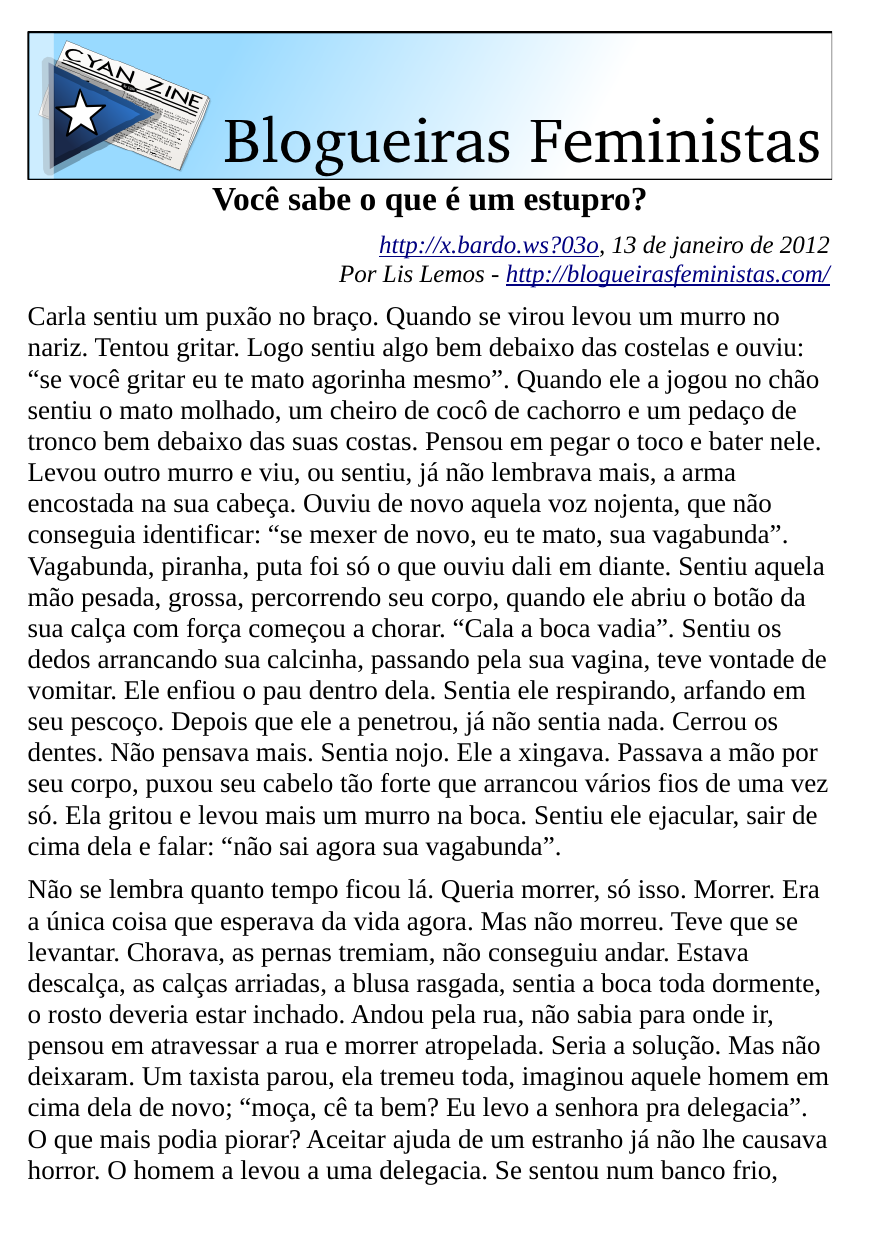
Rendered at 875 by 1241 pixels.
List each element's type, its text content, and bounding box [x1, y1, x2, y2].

text Carla sentiu um puxão no braço. Quando se virou levou um murro no nariz. Tentou gritar. Logo sentiu algo bem debaixo das costelas e ouviu: “se você gritar eu te mato agorinha mesmo”. Quando ele a jogou no chão sentiu o mato molhado, um cheiro de cocô de cachorro e um pedaço de tronco bem debaixo das suas costas. Pensou em pegar o toco e bater nele. Levou outro murro e viu, ou sentiu, já não lembrava mais, a arma encostada na sua cabeça. Ouviu de novo aquela voz nojenta, que não conseguia identificar: “se mexer de novo, eu te mato, sua vagabunda”. Vagabunda, piranha, puta foi só o que ouviu dali em diante. Sentiu aquela mão pesada, grossa, percorrendo seu corpo, quando ele abriu o botão da sua calça com força começou a chorar. “Cala a boca vadia”. Sentiu os dedos arrancando sua calcinha, passando pela sua vagina, teve vontade de vomitar. Ele enfiou o pau dentro dela. Sentia ele respirando, arfando em seu pescoço. Depois que ele a penetrou, já não sentia nada. Cerrou os dentes. Não pensava mais. Sentia nojo. Ele a xingava. Passava a mão por seu corpo, puxou seu cabelo tão forte que arrancou vários fios de uma vez só. Ela gritou e levou mais um murro na boca. Sentiu ele ejacular, sair de cima dela e falar: “não sai agora sua vagabunda”. [27, 300, 832, 861]
picture [27, 31, 833, 180]
text http://x.bardo.ws?03o, 13 de janeiro de 2012 Por Lis Lemos - http://blogueirasfeministas.com/ [27, 231, 832, 288]
text Não se lembra quanto tempo ficou lá. Queria morrer, só isso. Morrer. Era a única coisa que esperava da vida agora. Mas não morreu. Teve que se levantar. Chorava, as pernas tremiam, não conseguiu andar. Estava descalça, as calças arriadas, a blusa rasgada, sentia a boca toda dormente, o rosto deveria estar inchado. Andou pela rua, não sabia para onde ir, pensou em atravessar a rua e morrer atropelada. Seria a solução. Mas não deixaram. Um taxista parou, ela tremeu toda, imaginou aquele homem em cima dela de novo; “moça, cê ta bem? Eu levo a senhora pra delegacia”. O que mais podia piorar? Aceitar ajuda de um estranho já não lhe causava horror. O homem a levou a uma delegacia. Se sentou num banco frio, [27, 873, 832, 1185]
subtitle Você sabe o que é um estupro? [27, 180, 832, 218]
